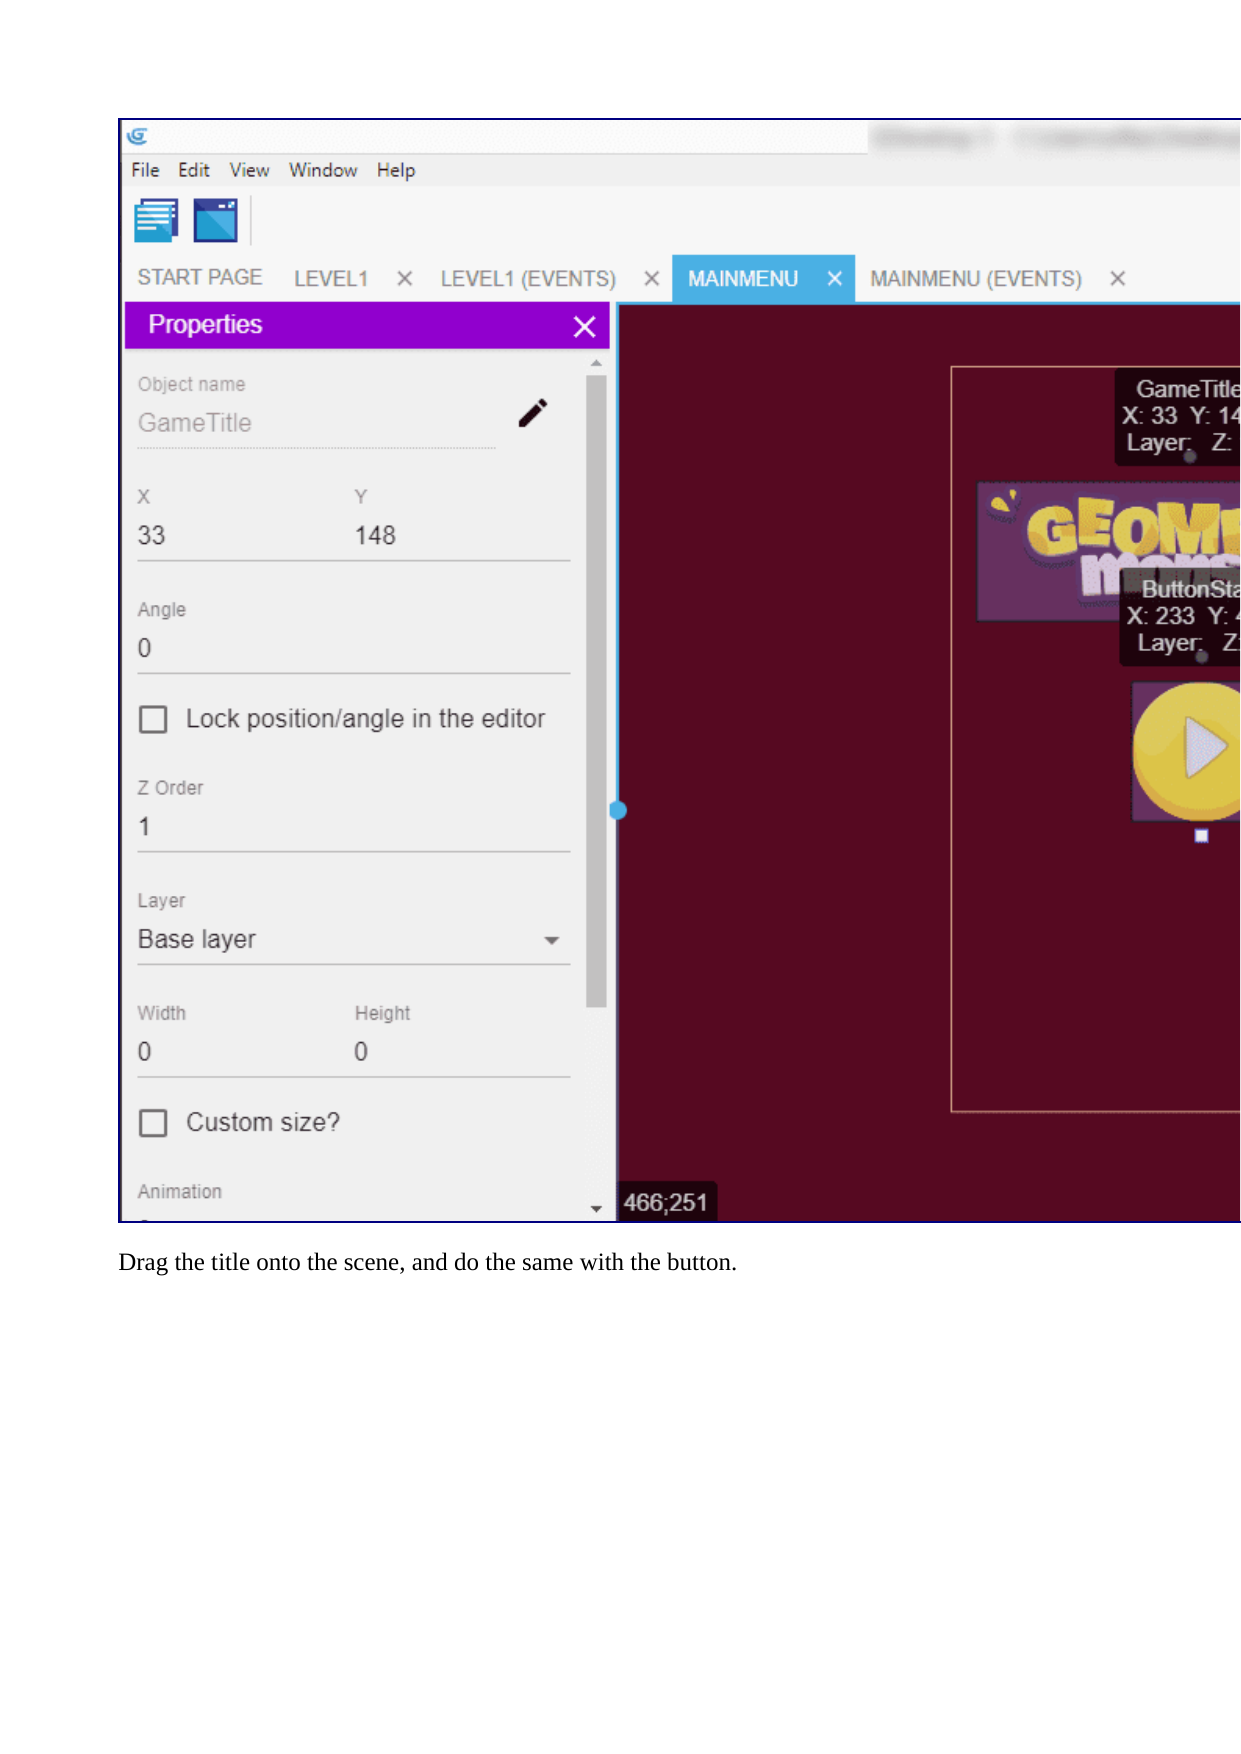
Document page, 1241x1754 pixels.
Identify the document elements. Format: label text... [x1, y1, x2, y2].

text Drag the title onto the scene, and do the same with the button. [118, 1247, 1122, 1276]
picture [120, 120, 1241, 1221]
